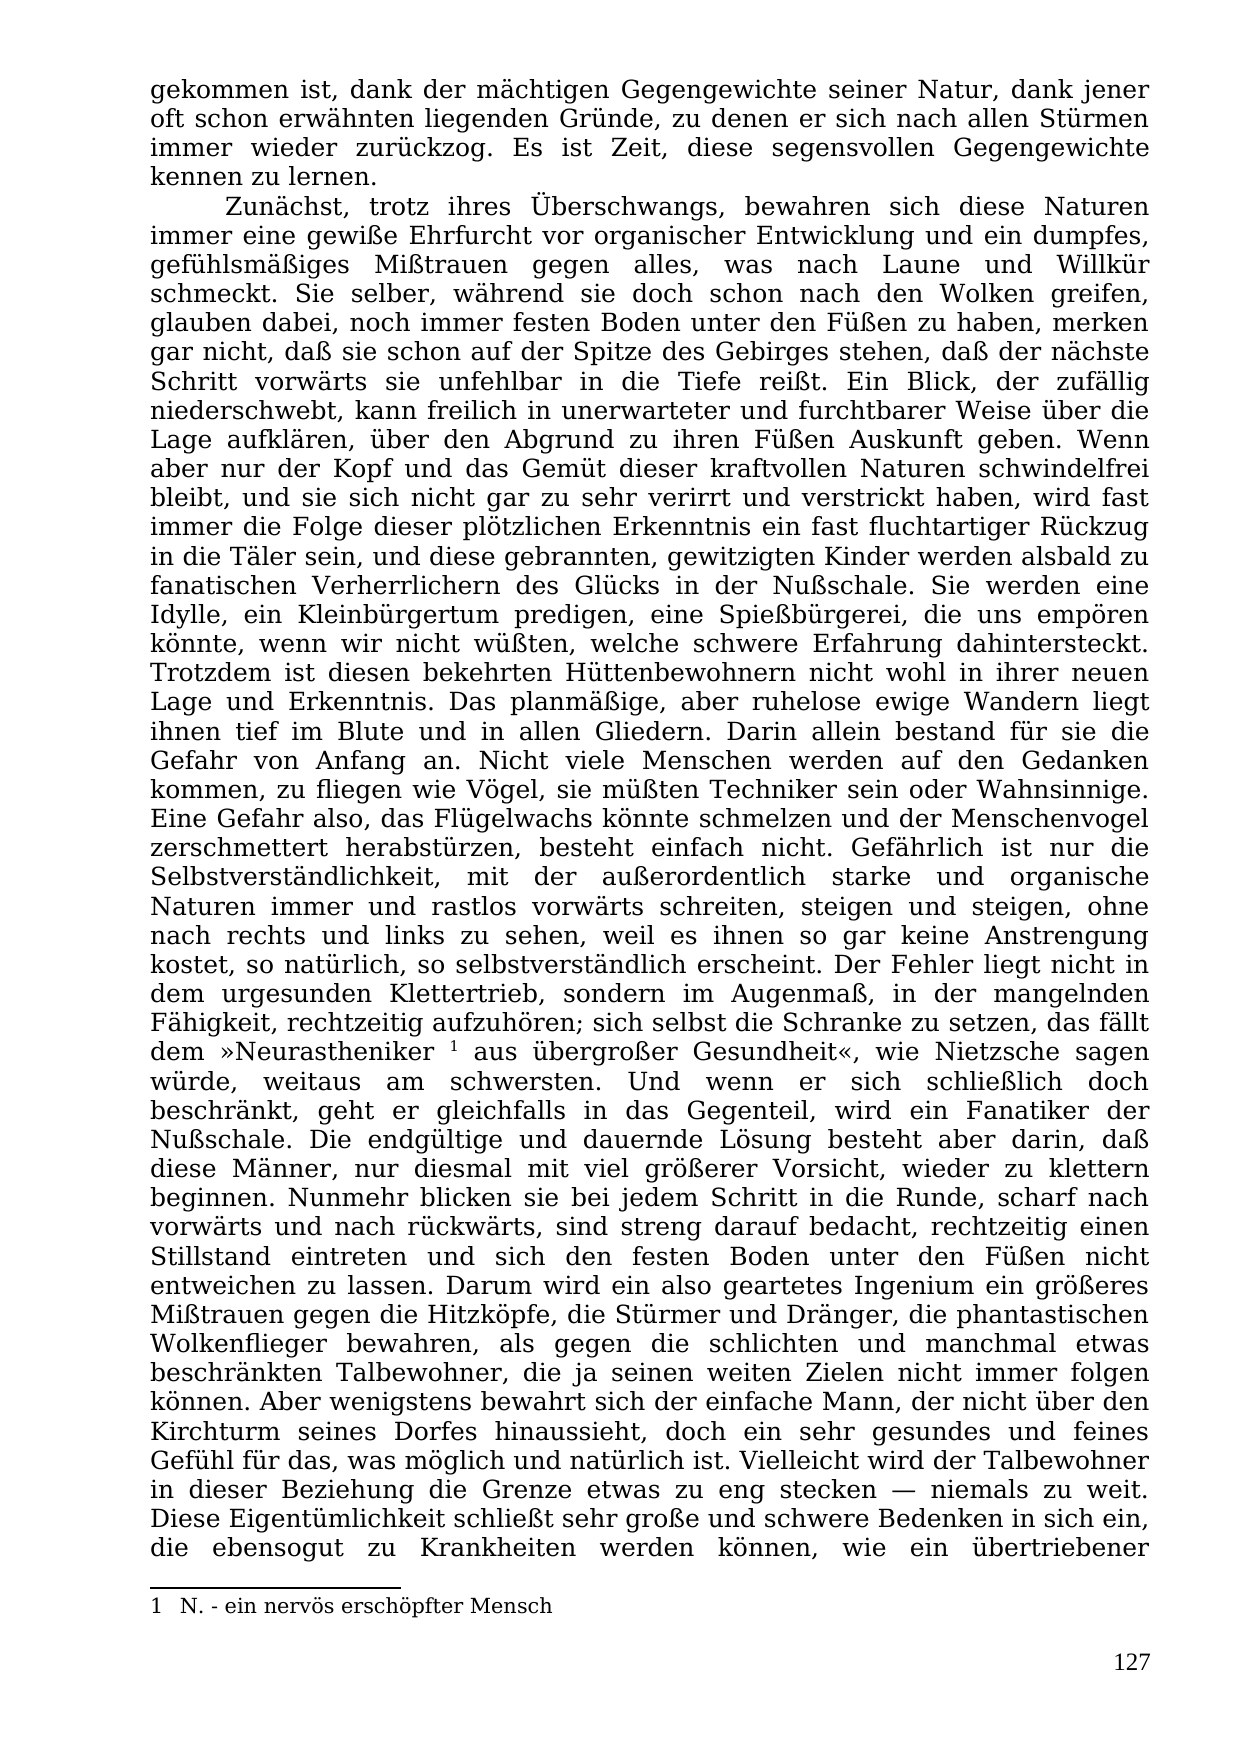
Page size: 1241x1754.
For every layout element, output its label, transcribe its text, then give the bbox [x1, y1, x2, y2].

text Zunächst, trotz ihres Überschwangs, bewahren sich diese Naturen immer eine gewiße Ehrfurcht vor organischer Entwicklung und ein dumpfes, gefühlsmäßiges Mißtrauen gegen alles, was nach Laune und Willkür schmeckt. Sie selber, während sie doch schon nach den Wolken greifen, glauben dabei, noch immer festen Boden unter den Füßen zu haben, merken gar nicht, daß sie schon auf der Spitze des Gebirges stehen, daß der nächste Schritt vorwärts sie unfehlbar in die Tiefe reißt. Ein Blick, der zufällig niederschwebt, kann freilich in unerwarteter und furchtbarer Weise über die Lage aufklären, über den Abgrund zu ihren Füßen Auskunft geben. Wenn aber nur der Kopf und das Gemüt dieser kraftvollen Naturen schwindelfrei bleibt, und sie sich nicht gar zu sehr verirrt und verstrickt haben, wird fast immer die Folge dieser plötzlichen Erkenntnis ein fast fluchtartiger Rückzug in die Täler sein, und diese gebrannten, gewitzigten Kinder werden alsbald zu fanatischen Verherrlichern des Glücks in der Nußschale. Sie werden eine Idylle, ein Kleinbürgertum predigen, eine Spießbürgerei, die uns empören könnte, wenn wir nicht wüßten, welche schwere Erfahrung dahintersteckt. Trotzdem ist diesen bekehrten Hüttenbewohnern nicht wohl in ihrer neuen Lage und Erkenntnis. Das planmäßige, aber ruhelose ewige Wandern liegt ihnen tief im Blute und in allen Gliedern. Darin allein bestand für sie die Gefahr von Anfang an. Nicht viele Menschen werden auf den Gedanken kommen, zu fliegen wie Vögel, sie müßten Techniker sein oder Wahnsinnige. Eine Gefahr also, das Flügelwachs könnte schmelzen und der Menschenvogel zerschmettert herabstürzen, besteht einfach nicht. Gefährlich ist nur die Selbstverständlichkeit, mit der außerordentlich starke und organische Naturen immer und rastlos vorwärts schreiten, steigen und steigen, ohne nach rechts und links zu sehen, weil es ihnen so gar keine Anstrengung kostet, so natürlich, so selbstverständlich erscheint. Der Fehler liegt nicht in dem urgesunden Klettertrieb, sondern im Augenmaß, in der mangelnden Fähigkeit, rechtzeitig aufzuhören; sich selbst die Schranke zu setzen, das fällt dem »Neurastheniker aus übergroßer Gesundheit«, wie Nietzsche sagen würde, weitaus am schwersten. Und wenn er sich schließlich doch beschränkt, geht er gleichfalls in das Gegenteil, wird ein Fanatiker der Nußschale. Die endgültige und dauernde Lösung besteht aber darin, daß diese Männer, nur diesmal mit viel größerer Vorsicht, wieder zu klettern beginnen. Nunmehr blicken sie bei jedem Schritt in die Runde, scharf nach vorwärts und nach rückwärts, sind streng darauf bedacht, rechtzeitig einen Stillstand eintreten und sich den festen Boden unter den Füßen nicht entweichen zu lassen. Darum wird ein also geartetes Ingenium ein größeres Mißtrauen gegen die Hitzköpfe, die Stürmer und Dränger, die phantastischen Wolkenflieger bewahren, als gegen die schlichten und manchmal etwas beschränkten Talbewohner, die ja seinen weiten Zielen nicht immer folgen können. Aber wenigstens bewahrt sich der einfache Mann, der nicht über den Kirchturm seines Dorfes hinaussieht, doch ein sehr gesundes und feines Gefühl für das, was möglich und natürlich ist. Vielleicht wird der Talbewohner in dieser Beziehung die Grenze etwas zu eng stecken — niemals zu weit. Diese Eigentümlichkeit schließt sehr große und schwere Bedenken in sich ein, die ebensogut zu Krankheiten werden können, wie ein übertriebener [150, 192, 1151, 1562]
text gekommen ist, dank der mächtigen Gegengewichte seiner Natur, dank jener oft schon erwähnten liegenden Gründe, zu denen er sich nach allen Stürmen immer wieder zurückzog. Es ist Zeit, diese segensvollen Gegengewichte kennen zu lernen. [150, 75, 1151, 192]
text N. - ein nervös erschöpfter Mensch [150, 1594, 1151, 1618]
